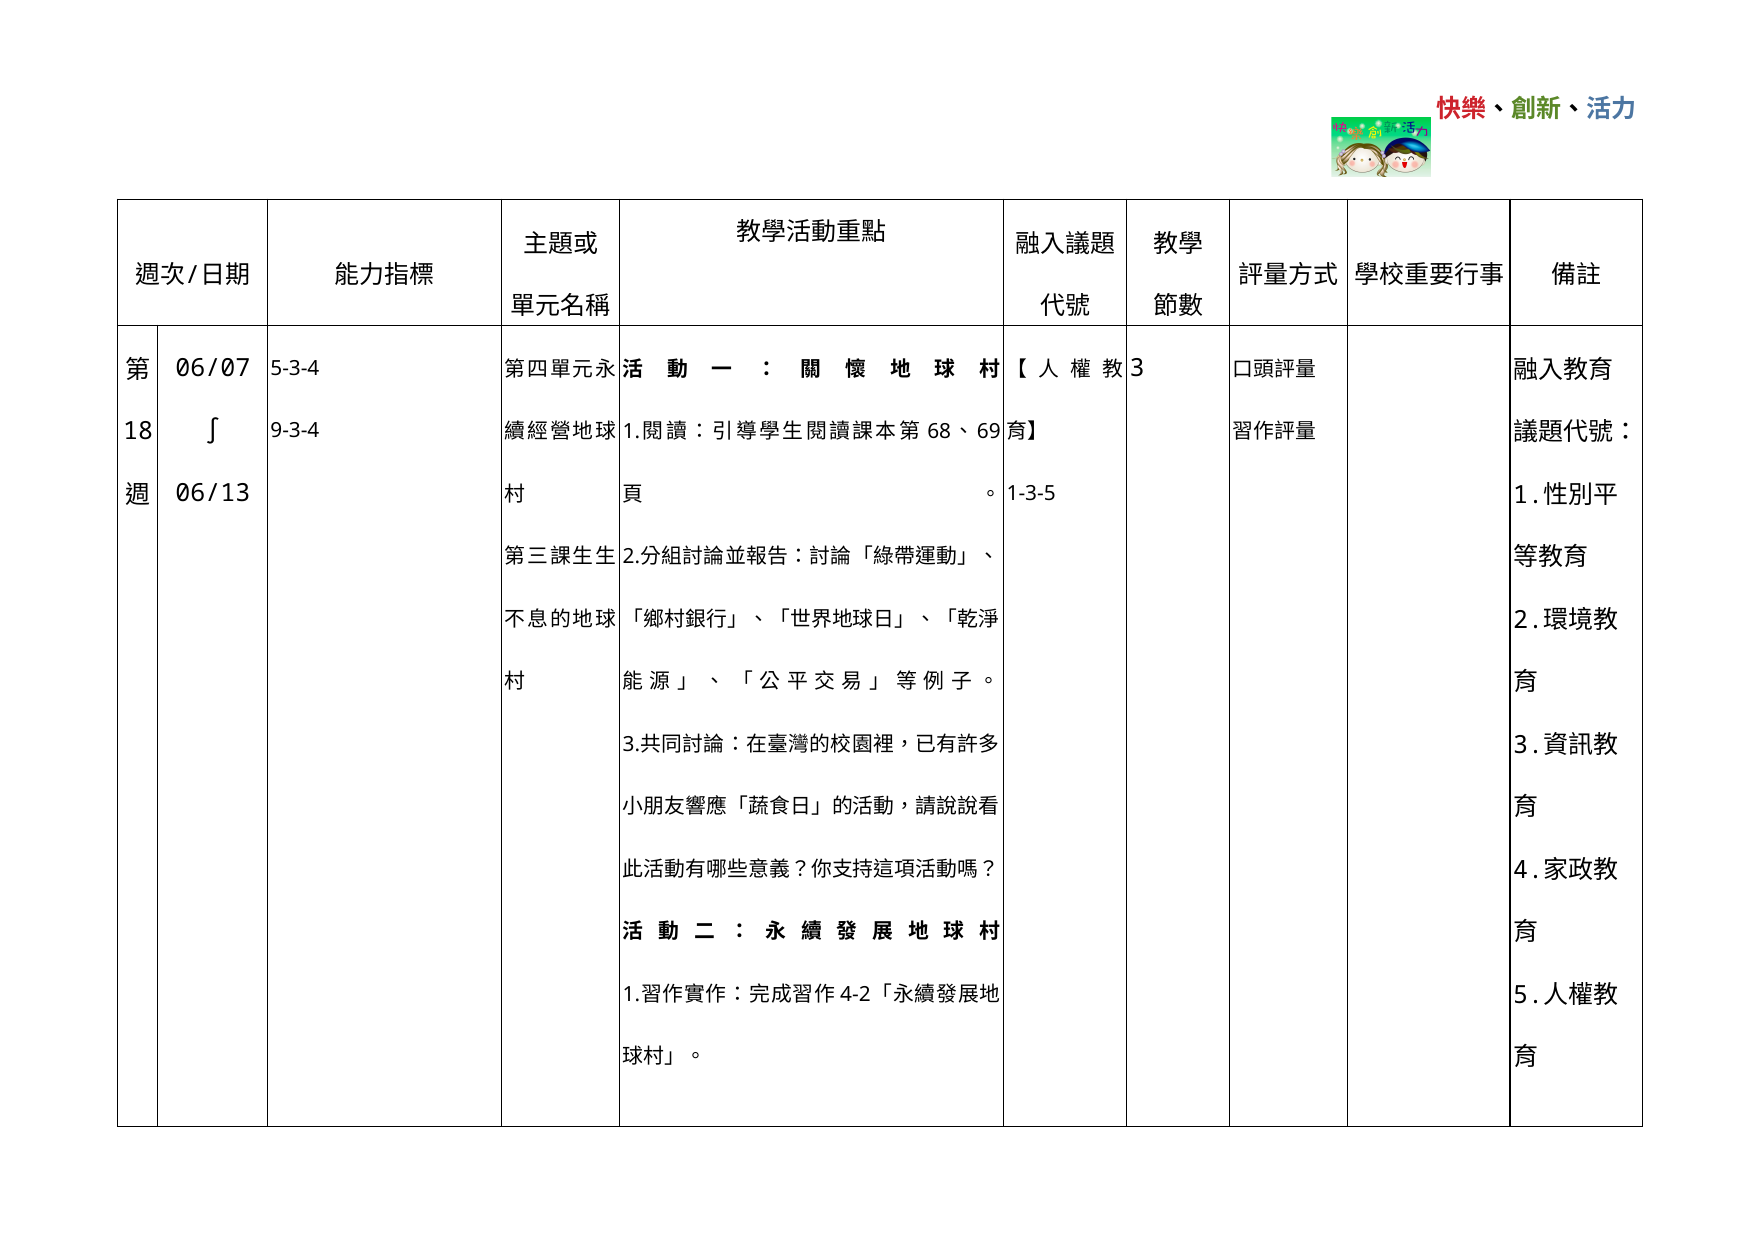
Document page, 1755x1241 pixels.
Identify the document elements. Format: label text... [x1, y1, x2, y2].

table_cell 活動一：關懷地球村 1.閱讀：引導學生閱讀課本第68、69頁。 2.分組討論並報告：討論「綠帶運動」、「鄉村銀行」、「世界地球日」、「乾淨能源」、「公平交易」等例子。 3.共同討論：在臺灣的校園裡，已有許多小朋友響應「蔬食日」的活動，請說說看此活動有哪些意義？你支持這項活動嗎？ 活動二：永續發展地球村 1.習作實作：完成習作4-2「永續發展地球村」。 [620, 326, 1003, 1126]
table_cell 06/07 ∫ 06/13 [158, 326, 267, 1126]
table_cell 第四單元永續經營地球村 第三課生生不息的地球村 [502, 326, 619, 1126]
table_cell 3 [1127, 326, 1229, 1126]
table_header 備註 [1511, 200, 1642, 324]
table_cell 口頭評量 習作評量 [1230, 326, 1347, 1126]
table_cell 【人權教育】 1-3-5 [1004, 326, 1126, 1126]
table_header 學校重要行事 [1348, 200, 1509, 324]
table_header 週次/日期 [118, 200, 267, 324]
table_header 教學 節數 [1127, 200, 1229, 324]
table_header 能力指標 [268, 200, 501, 324]
table_cell 5-3-4 9-3-4 [268, 326, 501, 1126]
table_header 評量方式 [1230, 200, 1347, 324]
table_header 教學活動重點 [620, 200, 1003, 324]
table_header 融入議題 代號 [1004, 200, 1126, 324]
table_header 主題或 單元名稱 [502, 200, 619, 324]
table_cell [1348, 326, 1509, 1126]
table_cell 第 18 週 [118, 326, 157, 1126]
table_cell 融入教育 議題代號： 1.性別平等教育 2.環境教育 3.資訊教育 4.家政教育 5.人權教育 [1511, 326, 1642, 1126]
